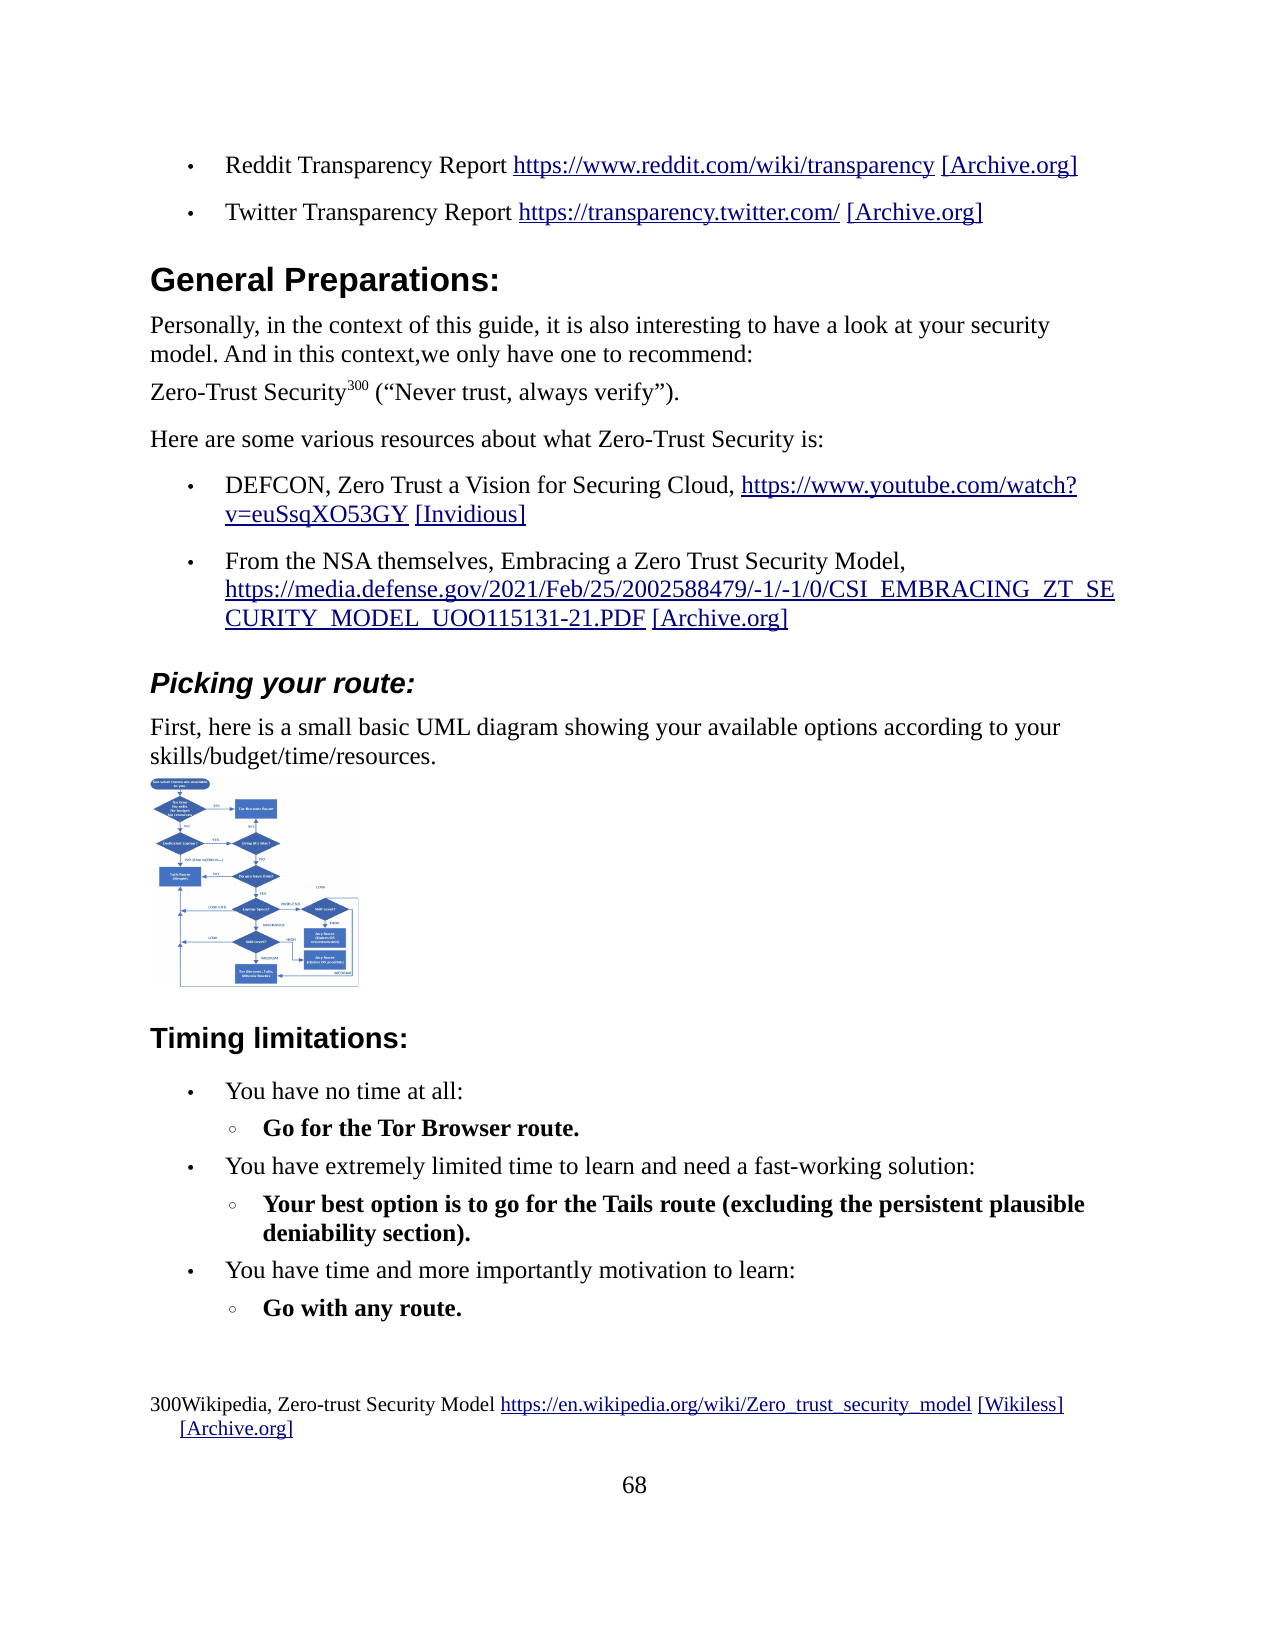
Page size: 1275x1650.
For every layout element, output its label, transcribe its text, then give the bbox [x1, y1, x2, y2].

list DEFCON, Zero Trust a Vision for Securing Cloud, https://www.youtube.com/watch?v=euSsqXO53GY [Invidious] [187, 470, 1125, 528]
text Zero-Trust Security (“Never trust, always verify”). [150, 377, 1125, 406]
list From the NSA themselves, Embracing a Zero Trust Security Model, https://media.defense.gov/2021/Feb/25/2002588479/-1/-1/0/CSI_EMBRACING_ZT_SECURITY_MODEL_UOO115131-21.PDF [Archive.org] [187, 546, 1125, 632]
picture [150, 778, 359, 987]
list You have time and more importantly motivation to learn: [187, 1255, 1125, 1284]
text Personally, in the context of this guide, it is also interesting to have a look at your security model. And in this context,we only have one to recommend: [150, 311, 1125, 368]
text Wikipedia, Zero-trust Security Model https://en.wikipedia.org/wiki/Zero_trust_security_model [Wikiless] [Archive.org] [150, 1392, 1125, 1440]
list Reddit Transparency Report https://www.reddit.com/wiki/transparency [Archive.org] [187, 150, 1125, 179]
list You have no time at all: [187, 1076, 1125, 1104]
list Go with any route. [225, 1293, 1125, 1322]
subtitle Timing limitations: [150, 1021, 1125, 1054]
list Go for the Tor Browser route. [225, 1113, 1125, 1142]
list You have extremely limited time to learn and need a fast-working solution: [187, 1151, 1125, 1180]
subtitle Picking your route: [150, 666, 1125, 699]
list Your best option is to go for the Tails route (excluding the persistent plausible deniability section). [225, 1189, 1125, 1246]
list Twitter Transparency Report https://transparency.twitter.com/ [Archive.org] [187, 197, 1125, 225]
subtitle General Preparations: [150, 259, 1125, 298]
text First, here is a small basic UML diagram showing your available options according to your skills/budget/time/resources. [150, 712, 1125, 769]
text Here are some various resources about what Zero-Trust Security is: [150, 424, 1125, 452]
